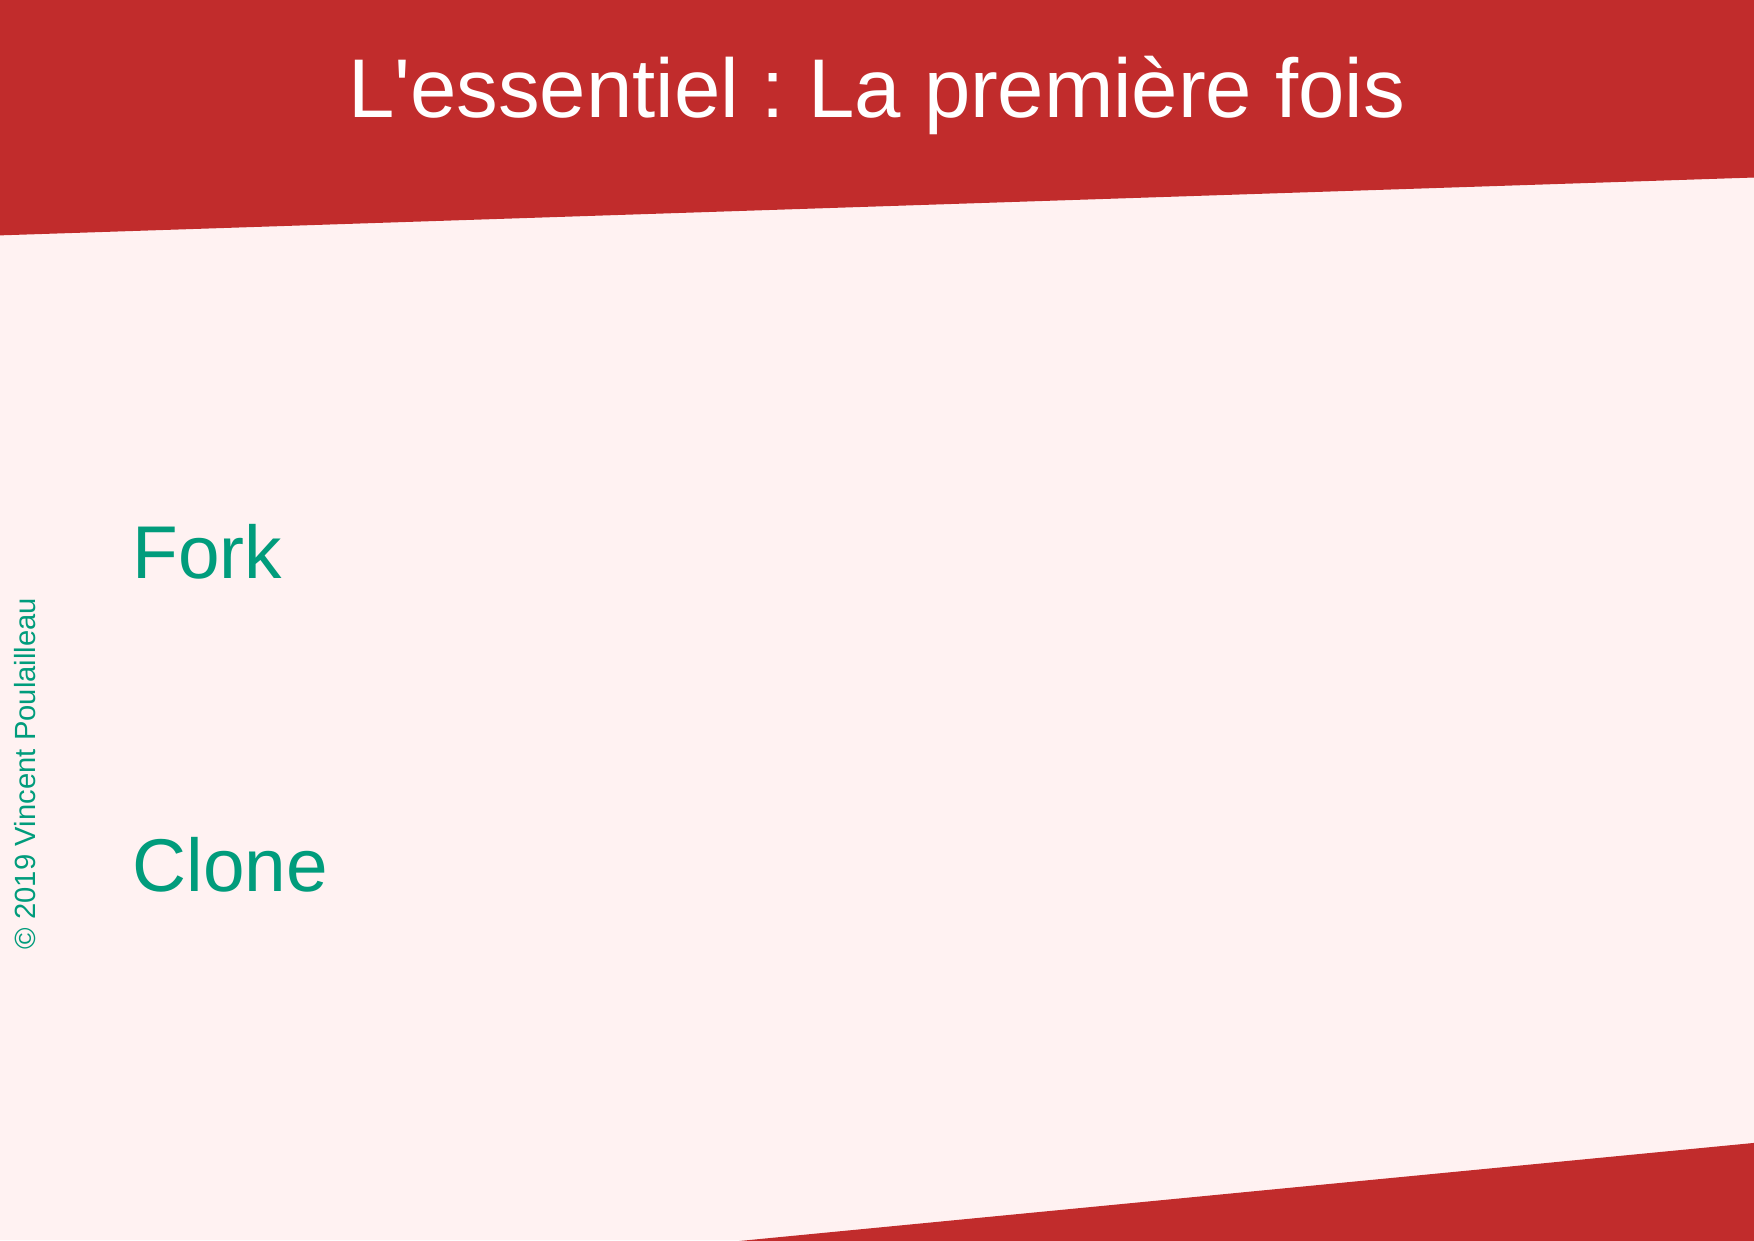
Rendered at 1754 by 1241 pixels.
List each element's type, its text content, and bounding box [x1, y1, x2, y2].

text_box [0, 178, 1740, 236]
text_box [739, 1142, 1754, 1241]
text_box © 2019 Vincent Poulailleau [1, 448, 61, 1099]
text_box Fork Clone [0, 178, 1754, 1241]
text_box L'essentiel : La première fois [0, 0, 1754, 178]
